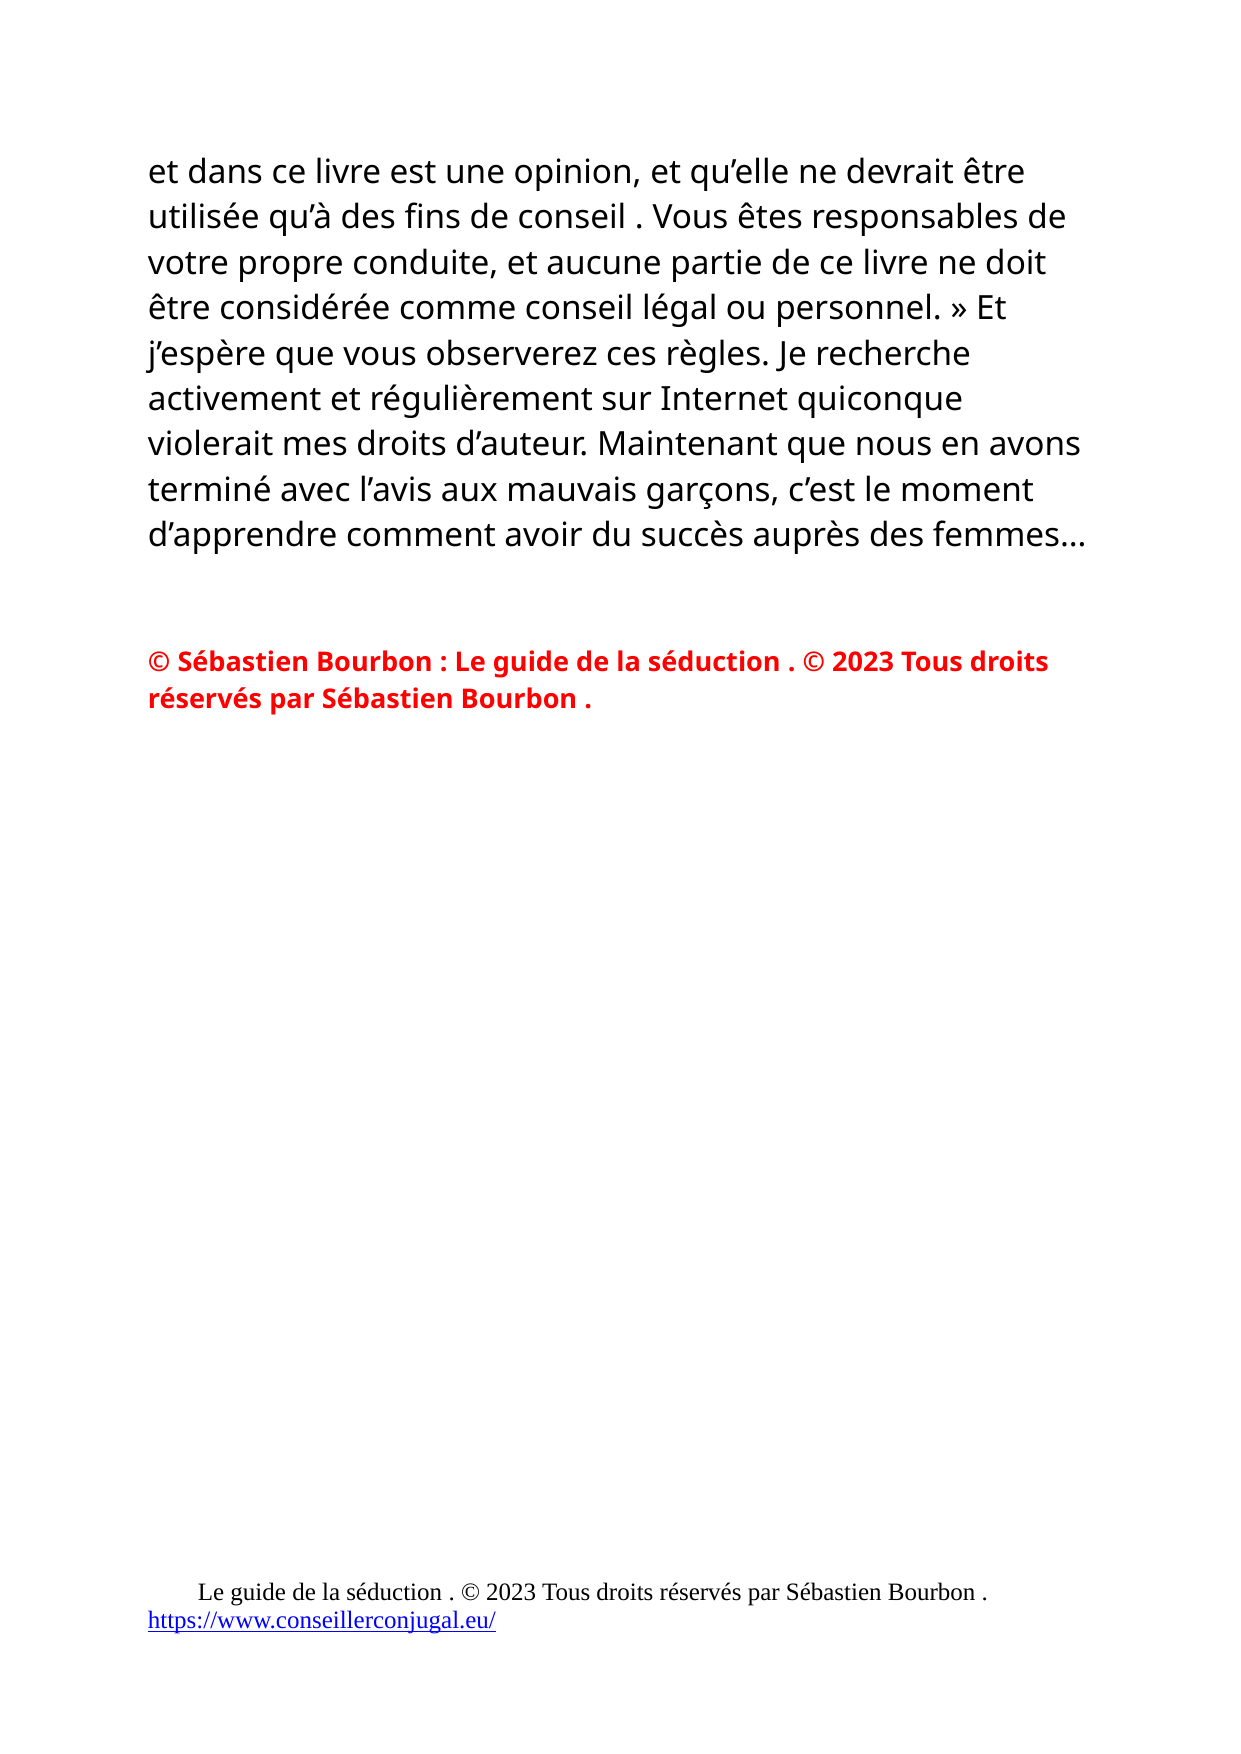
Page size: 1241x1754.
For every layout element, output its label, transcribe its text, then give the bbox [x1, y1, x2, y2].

text et dans ce livre est une opinion, et qu’elle ne devrait être utilisée qu’à des fins de conseil . Vous êtes responsables de votre propre conduite, et aucune partie de ce livre ne doit être considérée comme conseil légal ou personnel. » Et j’espère que vous observerez ces règles. Je recherche activement et régulièrement sur Internet quiconque violerait mes droits d’auteur. Maintenant que nous en avons terminé avec l’avis aux mauvais garçons, c’est le moment d’apprendre comment avoir du succès auprès des femmes… [148, 148, 1092, 556]
text © Sébastien Bourbon : Le guide de la séduction . © 2023 Tous droits réservés par Sébastien Bourbon . [148, 643, 1092, 716]
